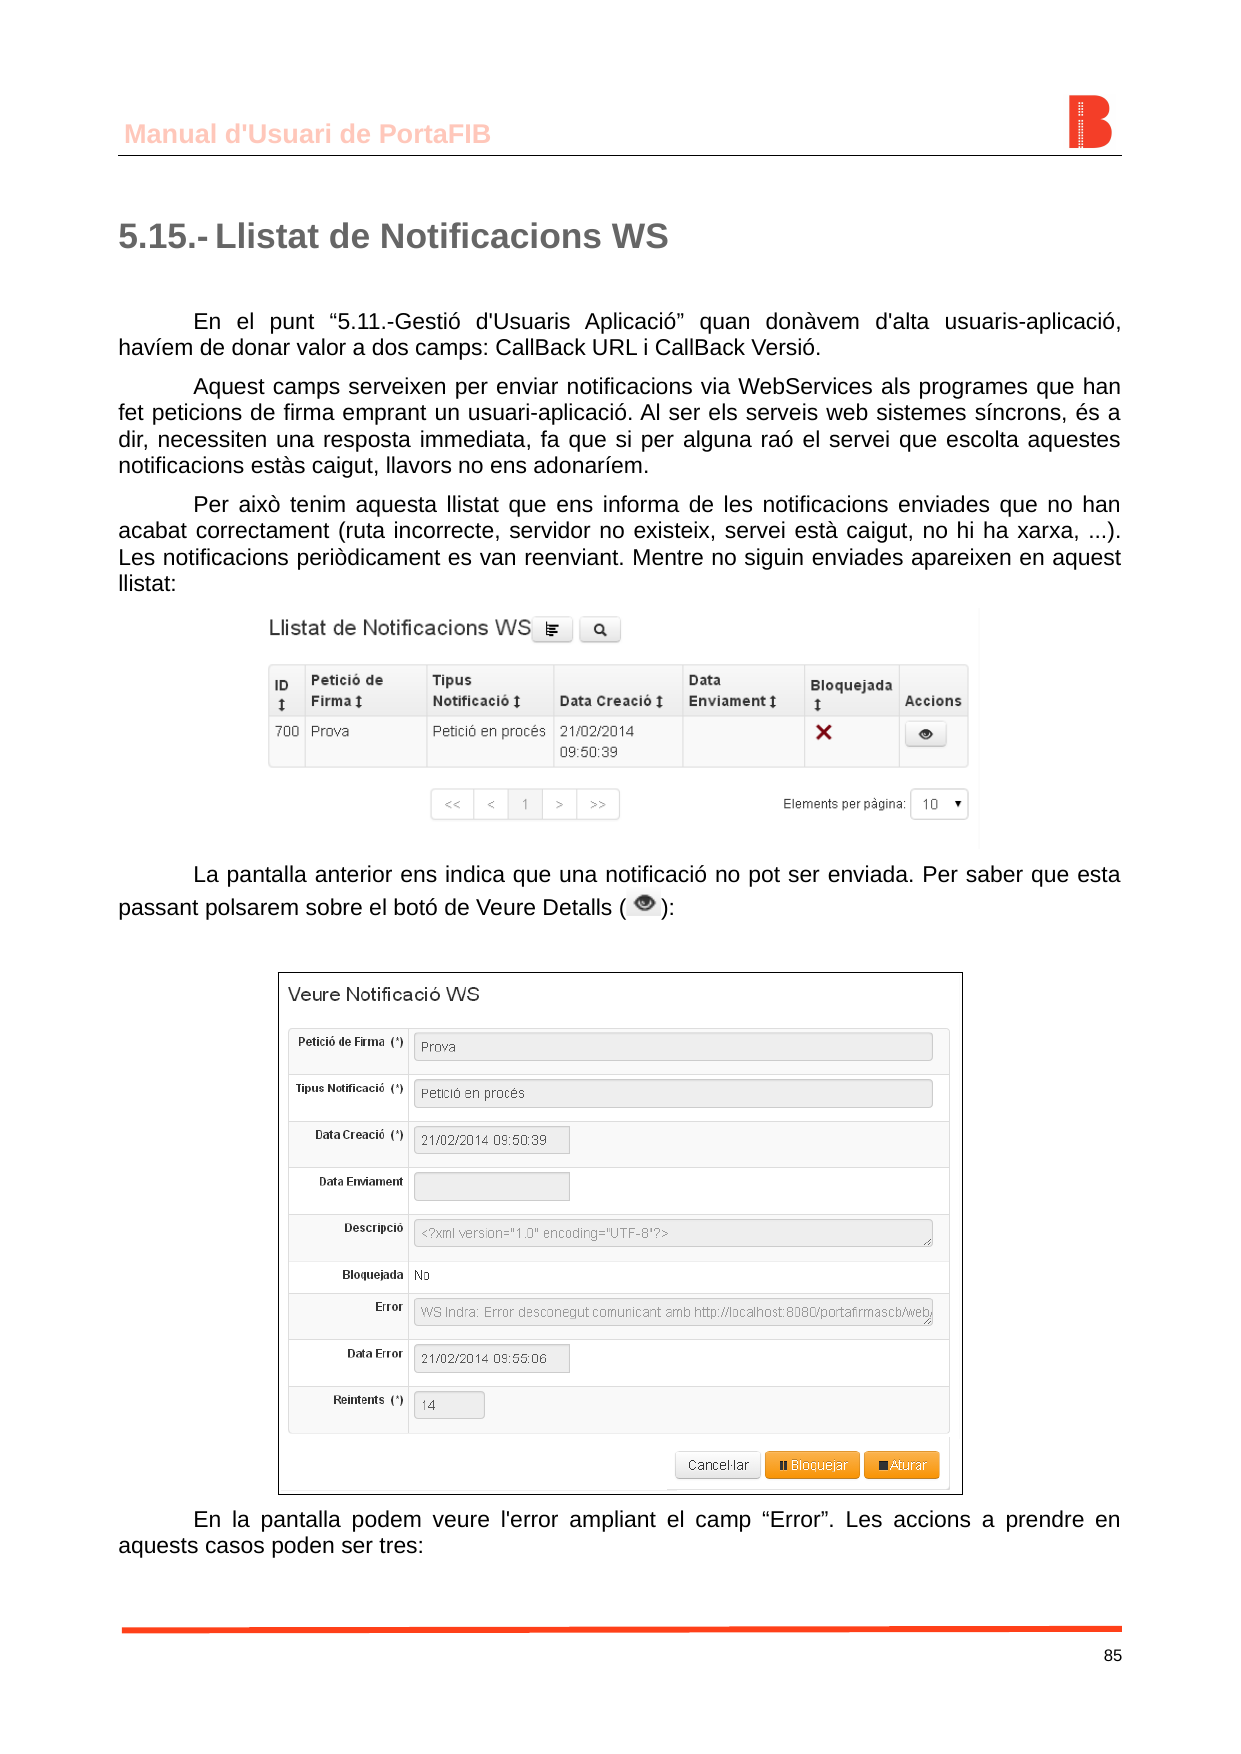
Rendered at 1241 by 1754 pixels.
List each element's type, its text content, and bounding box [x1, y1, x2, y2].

text En el punt “5.11.-Gestió d'Usuaris Aplicació” quan donàvem d'alta usuaris-aplicació, havíem de donar valor a dos camps: CallBack URL i CallBack Versió. [118, 308, 1122, 361]
subtitle Llistat de Notificacions WS [118, 216, 1122, 256]
picture [626, 887, 661, 916]
picture [261, 608, 980, 849]
text Per això tenim aquesta llistat que ens informa de les notificacions enviades que no han acabat correctament (ruta incorrecte, servidor no existeix, servei està caigut, no hi ha xarxa, ...). Les notificacions periòdicament es van reenviant. Mentre no siguin enviades apareixen en aquest llistat: [118, 491, 1122, 596]
picture [280, 975, 960, 1491]
text En la pantalla podem veure l'error ampliant el camp “Error”. Les accions a prendre en aquests casos poden ser tres: [118, 1506, 1122, 1559]
picture [1063, 94, 1117, 150]
text Aquest camps serveixen per enviar notificacions via WebServices als programes que han fet peticions de firma emprant un usuari-aplicació. Al ser els serveis web sistemes síncrons, és a dir, necessiten una resposta immediata, fa que si per alguna raó el servei que escolta aquestes notificacions estàs caigut, llavors no ens adonaríem. [118, 373, 1122, 478]
text La pantalla anterior ens indica que una notificació no pot ser enviada. Per saber que esta passant polsarem sobre el botó de Veure Detalls (): [118, 861, 1122, 921]
